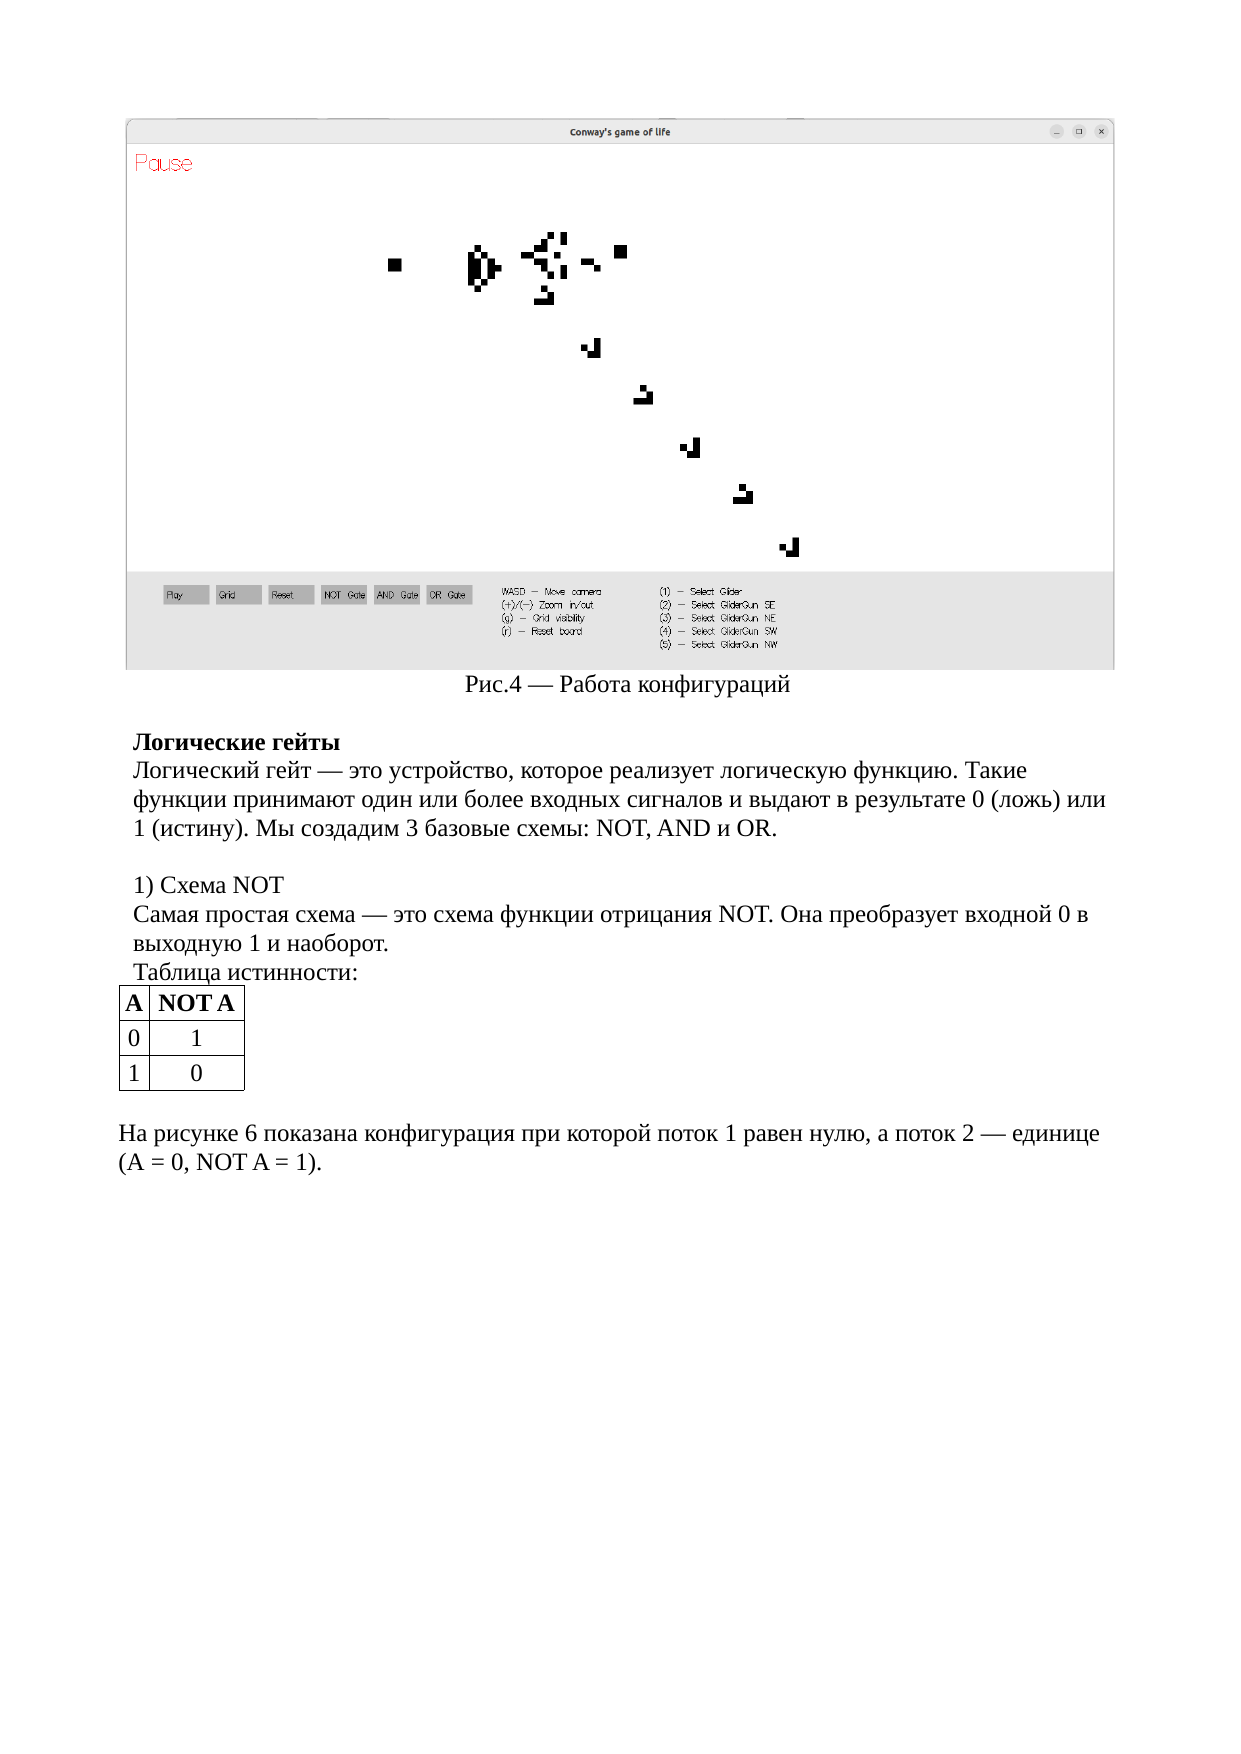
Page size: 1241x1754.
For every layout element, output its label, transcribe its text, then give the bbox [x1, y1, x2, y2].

picture [125, 118, 1115, 670]
table_header A [120, 986, 149, 1020]
text Таблица истинности: [133, 957, 1122, 985]
text Логические гейты [133, 727, 1122, 755]
table_cell 0 [120, 1021, 149, 1055]
table_cell 0 [150, 1056, 244, 1089]
table_cell 1 [120, 1056, 149, 1089]
text На рисунке 6 показана конфигурация при которой поток 1 равен нулю, а поток 2 — единице (А = 0, NOT A = 1). [118, 1118, 1122, 1176]
table_cell 1 [150, 1021, 244, 1055]
text Логический гейт — это устройство, которое реализует логическую функцию. Такие функции принимают один или более входных сигналов и выдают в результате 0 (ложь) или 1 (истину). Мы создадим 3 базовые схемы: NOT, AND и OR. [133, 755, 1122, 842]
text Рис.4 — Работа конфигураций [133, 670, 1122, 698]
text 1) Схема NOT [133, 870, 1122, 899]
table_header NOT A [150, 986, 244, 1020]
text Самая простая схема — это схема функции отрицания NOT. Она преобразует входной 0 в выходную 1 и наоборот. [133, 899, 1122, 957]
